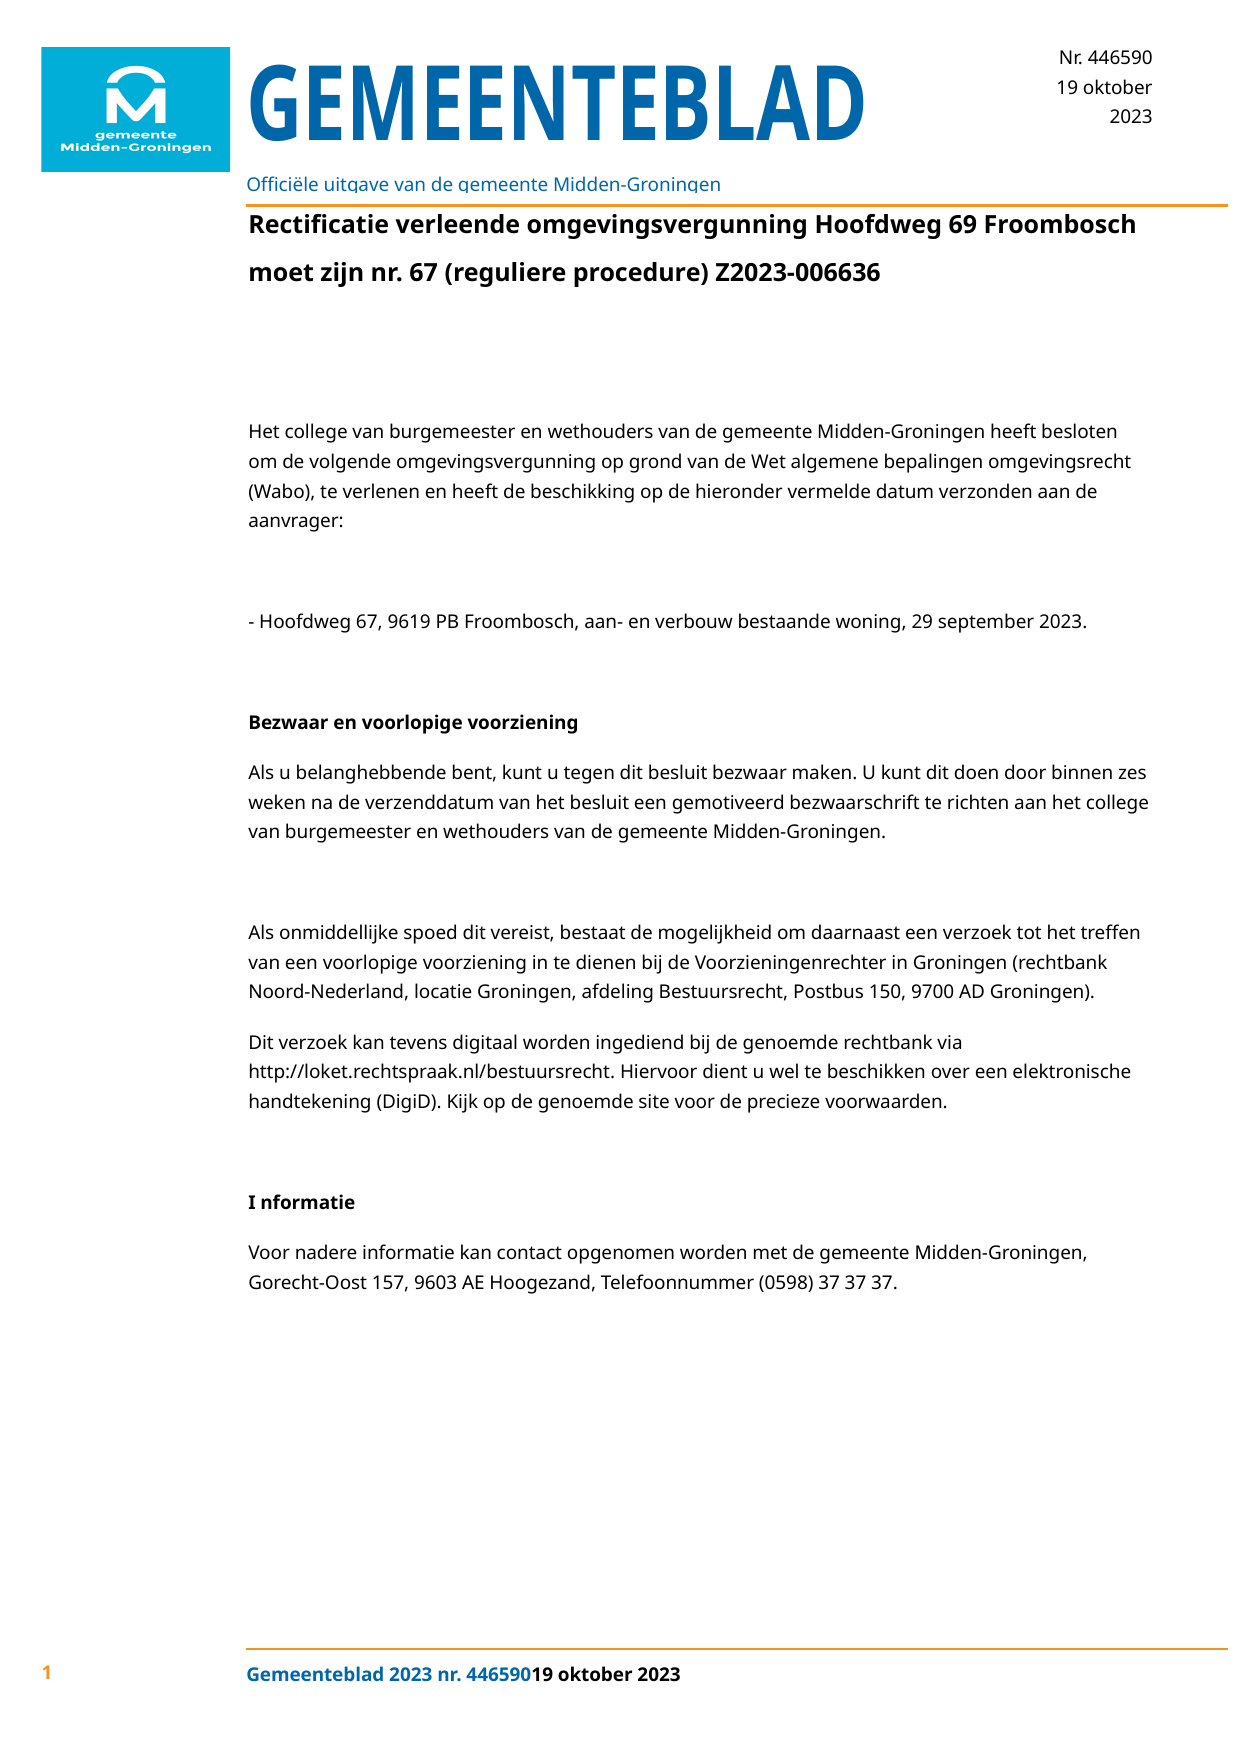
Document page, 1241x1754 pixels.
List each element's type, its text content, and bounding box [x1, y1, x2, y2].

text Dit verzoek kan tevens digitaal worden ingediend bij de genoemde rechtbank via http://loket.rechtspraak.nl/bestuursrecht. Hiervoor dient u wel te beschikken over een elektronische handtekening (DigiD). Kijk op de genoemde site voor de precieze voorwaarden. [248, 1029, 1152, 1114]
text - Hoofdweg 67, 9619 PB Froombosch, aan- en verbouw bestaande woning, 29 september 2023. [248, 608, 1152, 634]
text Bezwaar en voorlopige voorziening [248, 709, 1152, 735]
picture [107, 89, 165, 122]
text Het college van burgemeester en wethouders van de gemeente Midden-Groningen heeft besloten om de volgende omgevingsvergunning op grond van de Wet algemene bepalingen omgevingsrecht (Wabo), te verlenen en heeft de beschikking op de hieronder vermelde datum verzonden aan de aanvrager: [248, 419, 1152, 533]
text Als u belanghebbende bent, kunt u tegen dit besluit bezwaar maken. U kunt dit doen door binnen zes weken na de verzenddatum van het besluit een gemotiveerd bezwaarschrift te richten aan het college van burgemeester en wethouders van de gemeente Midden-Groningen. [248, 759, 1152, 844]
text Rectificatie verleende omgevingsvergunning Hoofdweg 69 Froombosch moet zijn nr. 67 (reguliere procedure) Z2023-006636 [248, 207, 1152, 288]
text Als onmiddellijke spoed dit vereist, bestaat de mogelijkheid om daarnaast een verzoek tot het treffen van een voorlopige voorziening in te dienen bij de Voorzieningenrechter in Groningen (rechtbank Noord-Nederland, locatie Groningen, afdeling Bestuursrecht, Postbus 150, 9700 AD Groningen). [248, 919, 1152, 1004]
text Voor nadere informatie kan contact opgenomen worden met de gemeente Midden-Groningen, Gorecht-Oost 157, 9603 AE Hoogezand, Telefoonnummer (0598) 37 37 37. [248, 1239, 1152, 1295]
picture [184, 146, 190, 153]
picture [108, 66, 164, 82]
text I nformatie [248, 1189, 1152, 1215]
